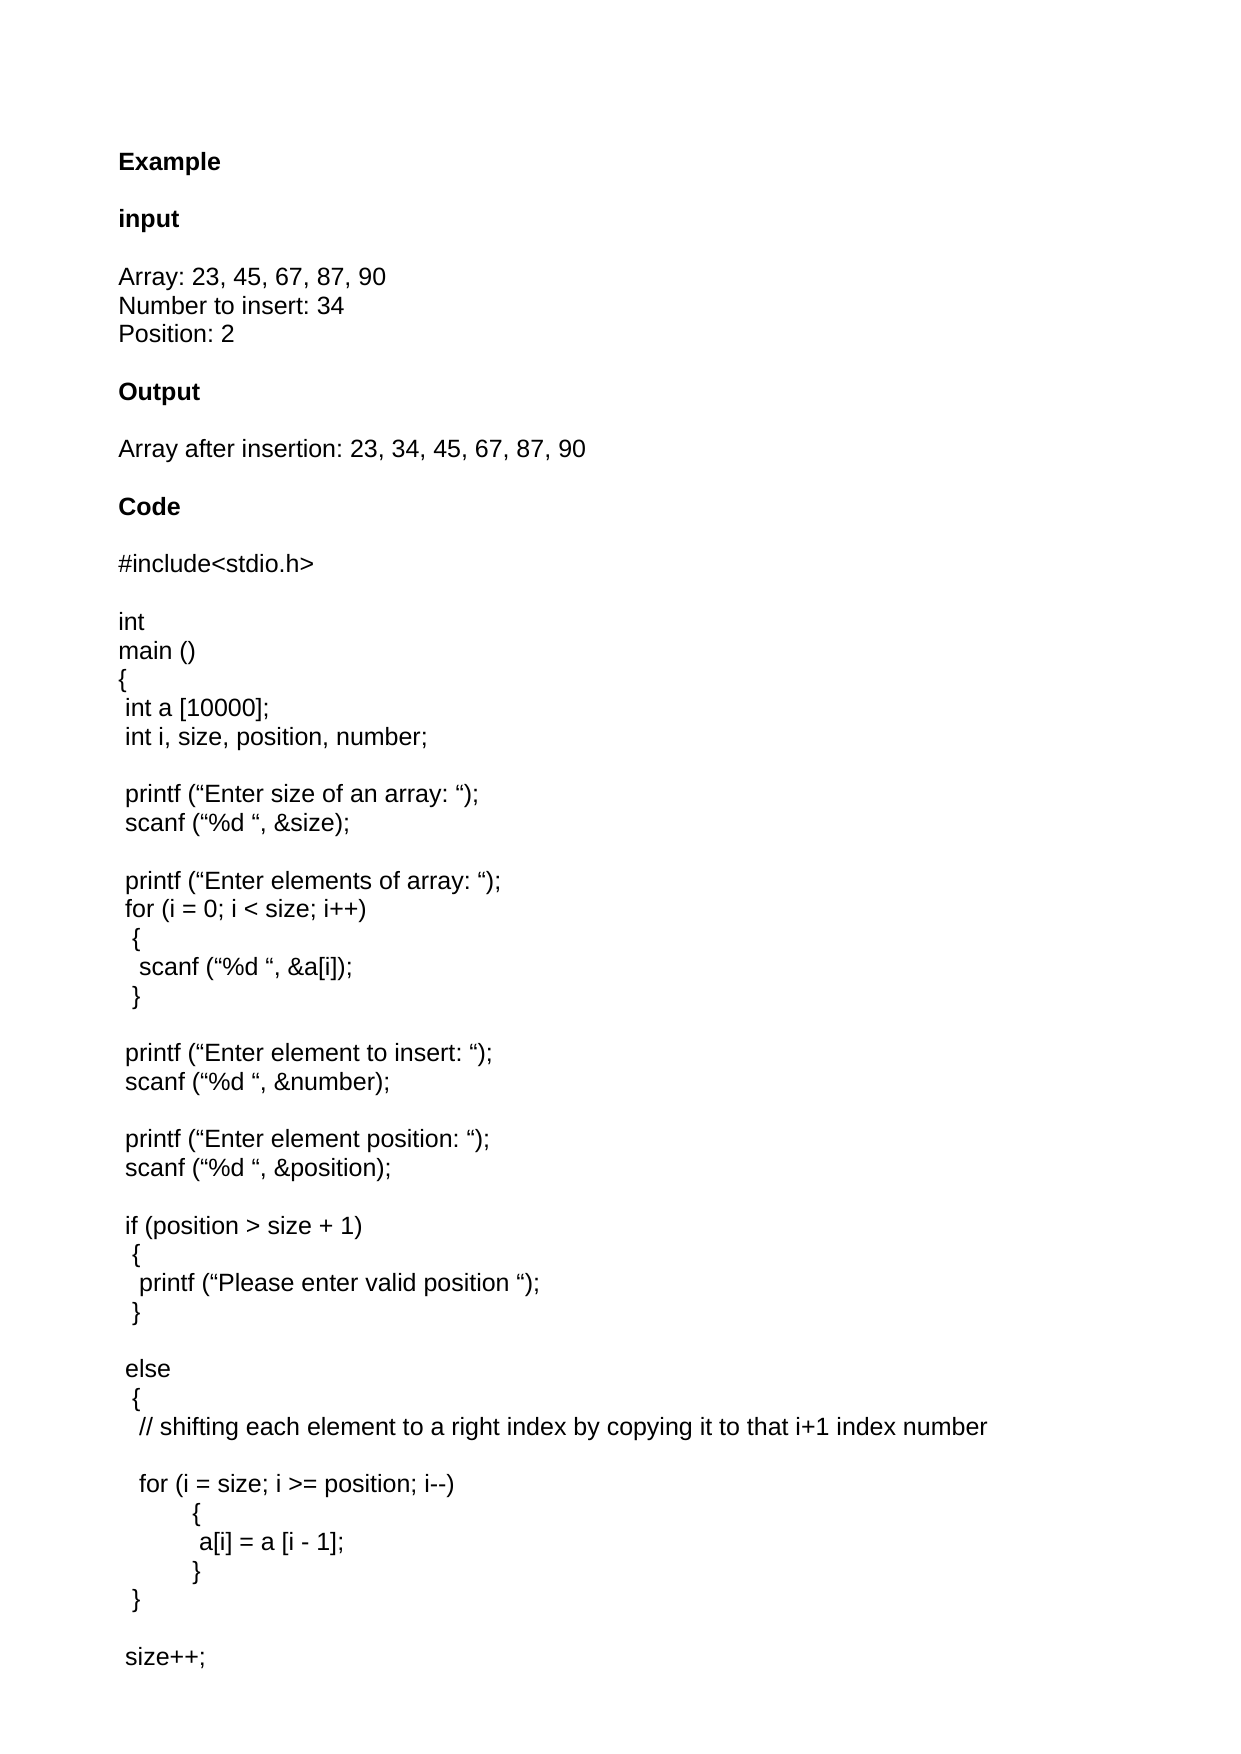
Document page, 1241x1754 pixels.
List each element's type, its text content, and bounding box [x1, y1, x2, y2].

text int a [10000]; [118, 693, 1122, 722]
text Example [118, 147, 1122, 176]
text // shifting each element to a right index by copying it to that i+1 index number [118, 1412, 1122, 1441]
text #include<stdio.h> [118, 549, 1122, 578]
text Array after insertion: 23, 34, 45, 67, 87, 90 [118, 434, 1122, 463]
text scanf (“%d “, &a[i]); [118, 952, 1122, 981]
text { [118, 1498, 1122, 1527]
text for (i = size; i >= position; i--) [118, 1469, 1122, 1498]
text Code [118, 492, 1122, 521]
text printf (“Enter size of an array: “); [118, 779, 1122, 808]
text else [118, 1354, 1122, 1383]
text size++; [118, 1642, 1122, 1671]
text int [118, 607, 1122, 636]
text { [118, 664, 1122, 693]
text Number to insert: 34 [118, 291, 1122, 319]
text } [118, 1297, 1122, 1326]
text printf (“Enter element position: “); [118, 1124, 1122, 1153]
text if (position > size + 1) [118, 1211, 1122, 1239]
text Output [118, 377, 1122, 406]
text for (i = 0; i < size; i++) [118, 894, 1122, 923]
text input [118, 204, 1122, 233]
text } [118, 1584, 1122, 1613]
text Array: 23, 45, 67, 87, 90 [118, 262, 1122, 291]
text } [118, 981, 1122, 1009]
text scanf (“%d “, &position); [118, 1153, 1122, 1182]
text { [118, 923, 1122, 952]
text { [118, 1383, 1122, 1412]
text { [118, 1239, 1122, 1268]
text printf (“Enter elements of array: “); [118, 866, 1122, 894]
text a[i] = a [i - 1]; [118, 1527, 1122, 1556]
text printf (“Enter element to insert: “); [118, 1038, 1122, 1067]
text printf (“Please enter valid position “); [118, 1268, 1122, 1297]
text main () [118, 636, 1122, 664]
text scanf (“%d “, &number); [118, 1067, 1122, 1096]
text Position: 2 [118, 319, 1122, 348]
text scanf (“%d “, &size); [118, 808, 1122, 837]
text int i, size, position, number; [118, 722, 1122, 751]
text } [118, 1556, 1122, 1584]
